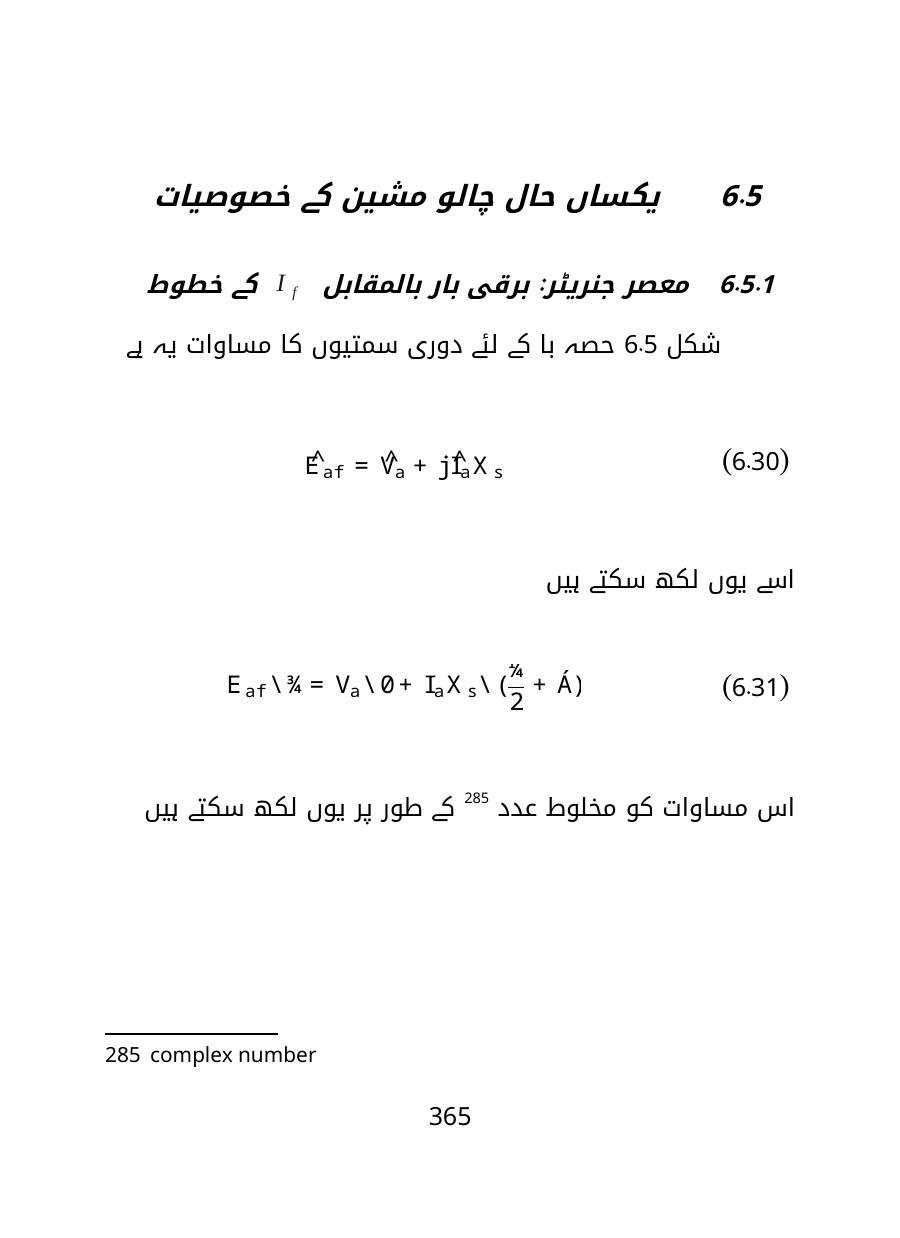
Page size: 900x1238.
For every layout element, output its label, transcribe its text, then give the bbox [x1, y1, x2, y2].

table_header [105, 428, 711, 509]
table_header (6.31) [711, 650, 795, 738]
text اسے یوں لکھ سکتے ہیں [105, 556, 795, 603]
subtitle یکساں حال چالو مشین کے خصوصیات [105, 168, 720, 224]
subtitle معصر جنریٹر: برقی بار بالمقابل کے خطوط [105, 261, 718, 309]
table_header (6.30) [711, 428, 795, 509]
text اس مساوات کو مخلوط عدد کے طور پر یوں لکھ سکتے ہیں [105, 784, 795, 832]
table_header [105, 650, 711, 738]
text complex number [105, 1040, 795, 1068]
text شکل 6.5 حصہ با کے لئے دوری سمتیوں کا مساوات یہ ہے [105, 321, 795, 369]
